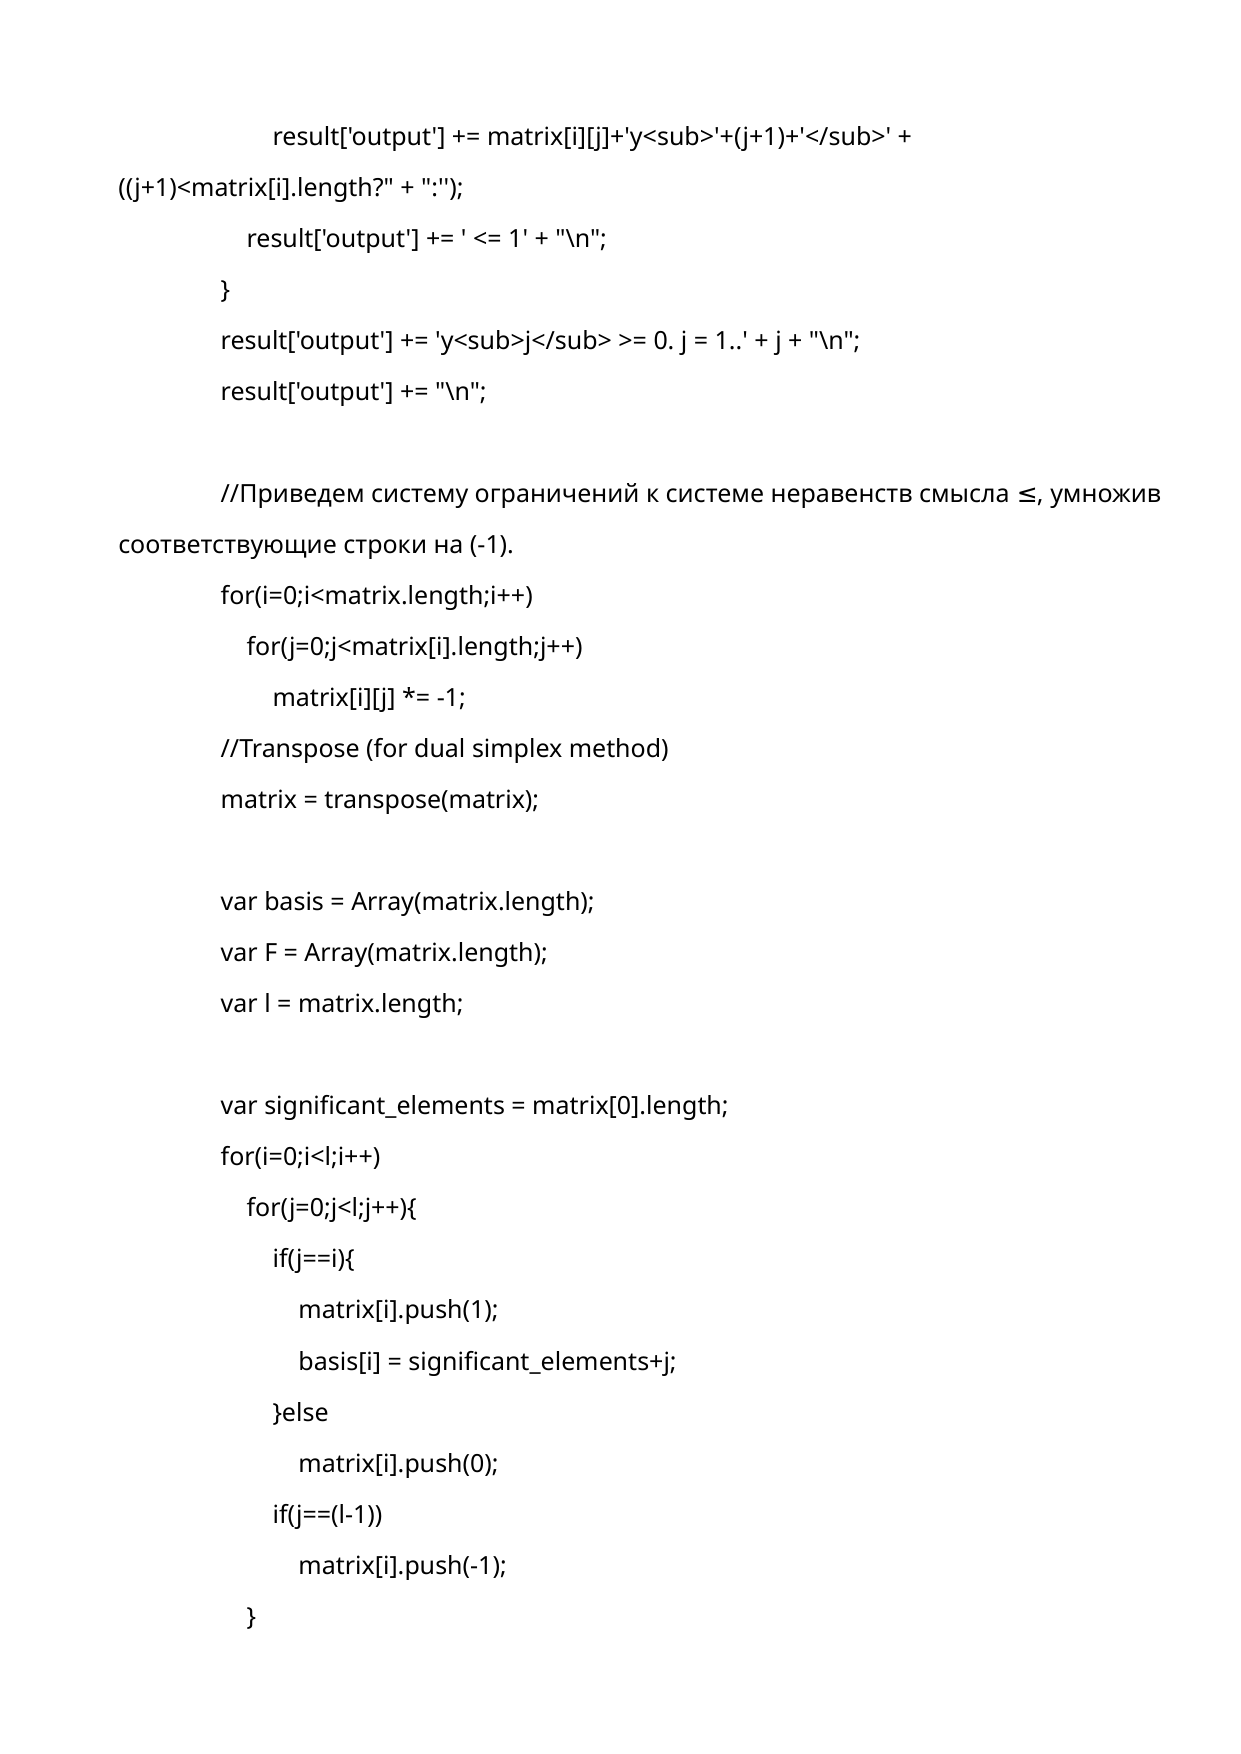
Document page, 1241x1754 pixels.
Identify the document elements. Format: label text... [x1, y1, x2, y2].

text for(i=0;i<matrix.length;i++) [118, 577, 1181, 612]
text var F = Array(matrix.length); [118, 935, 1181, 969]
text //Transpose (for dual simplex method) [118, 731, 1181, 765]
text } [118, 271, 1181, 305]
text matrix[i][j] *= -1; [118, 679, 1181, 714]
text for(i=0;i<l;i++) [118, 1139, 1181, 1173]
text for(j=0;j<matrix[i].length;j++) [118, 628, 1181, 663]
text matrix[i].push(-1); [118, 1547, 1181, 1581]
text result['output'] += "\n"; [118, 373, 1181, 407]
text basis[i] = significant_elements+j; [118, 1343, 1181, 1377]
text result['output'] += ' <= 1' + "\n"; [118, 220, 1181, 254]
text if(j==i){ [118, 1241, 1181, 1275]
text result['output'] += 'y<sub>j</sub> >= 0. j = 1..' + j + "\n"; [118, 322, 1181, 356]
text matrix[i].push(0); [118, 1445, 1181, 1479]
text result['output'] += matrix[i][j]+'y<sub>'+(j+1)+'</sub>' + ((j+1)<matrix[i].length?" + ":''); [118, 118, 1181, 203]
text if(j==(l-1)) [118, 1496, 1181, 1530]
text }else [118, 1394, 1181, 1428]
text var significant_elements = matrix[0].length; [118, 1088, 1181, 1122]
text matrix = transpose(matrix); [118, 782, 1181, 816]
text for(j=0;j<l;j++){ [118, 1190, 1181, 1224]
text //Приведем систему ограничений к системе неравенств смысла ≤, умножив соответствующие строки на (-1). [118, 475, 1181, 561]
text } [118, 1598, 1181, 1632]
text matrix[i].push(1); [118, 1292, 1181, 1326]
text var l = matrix.length; [118, 986, 1181, 1020]
text var basis = Array(matrix.length); [118, 884, 1181, 918]
